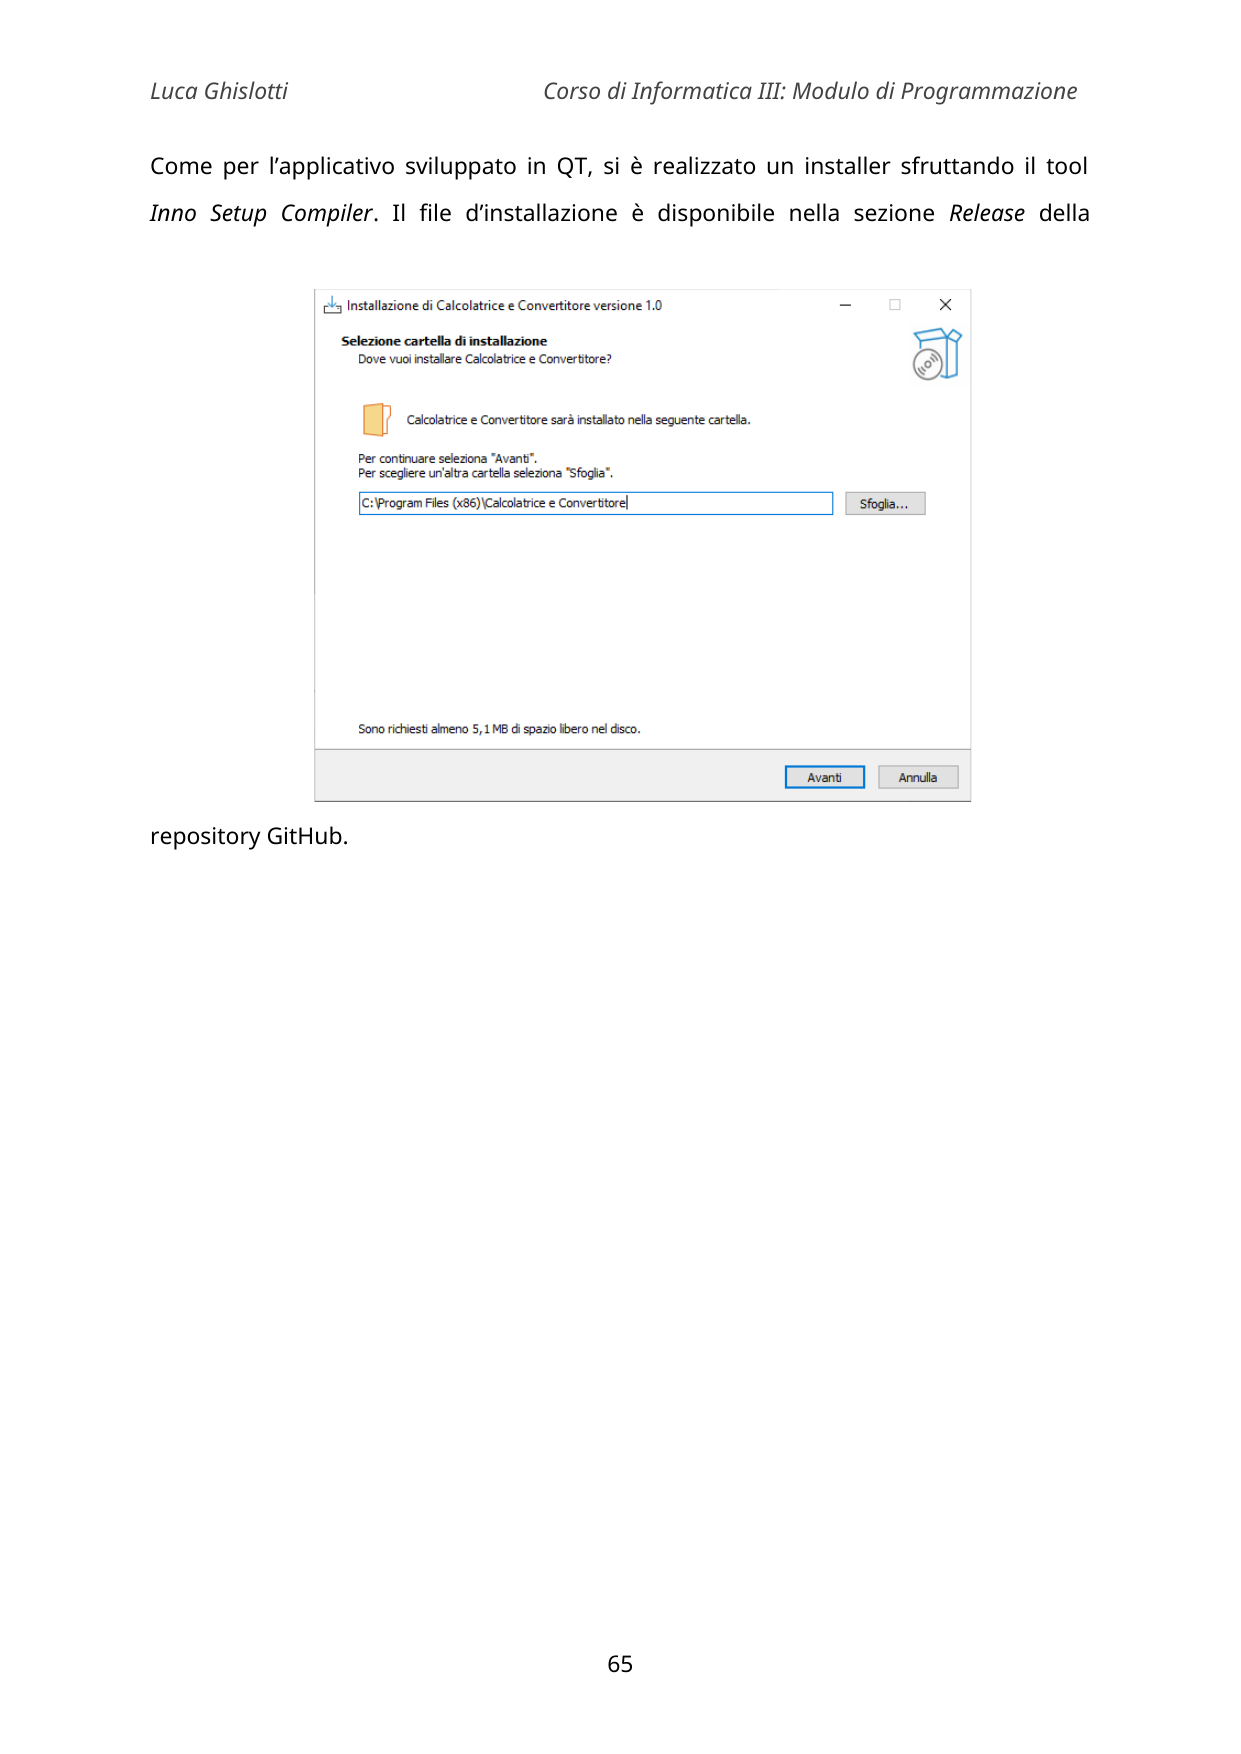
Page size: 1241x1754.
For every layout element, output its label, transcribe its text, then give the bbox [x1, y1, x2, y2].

picture [314, 289, 972, 802]
text Come per l’applicativo sviluppato in QT, si è realizzato un installer sfruttando il tool Inno Setup Compiler. Il file d’installazione è disponibile nella sezione Release della repository GitHub. [150, 150, 1090, 851]
